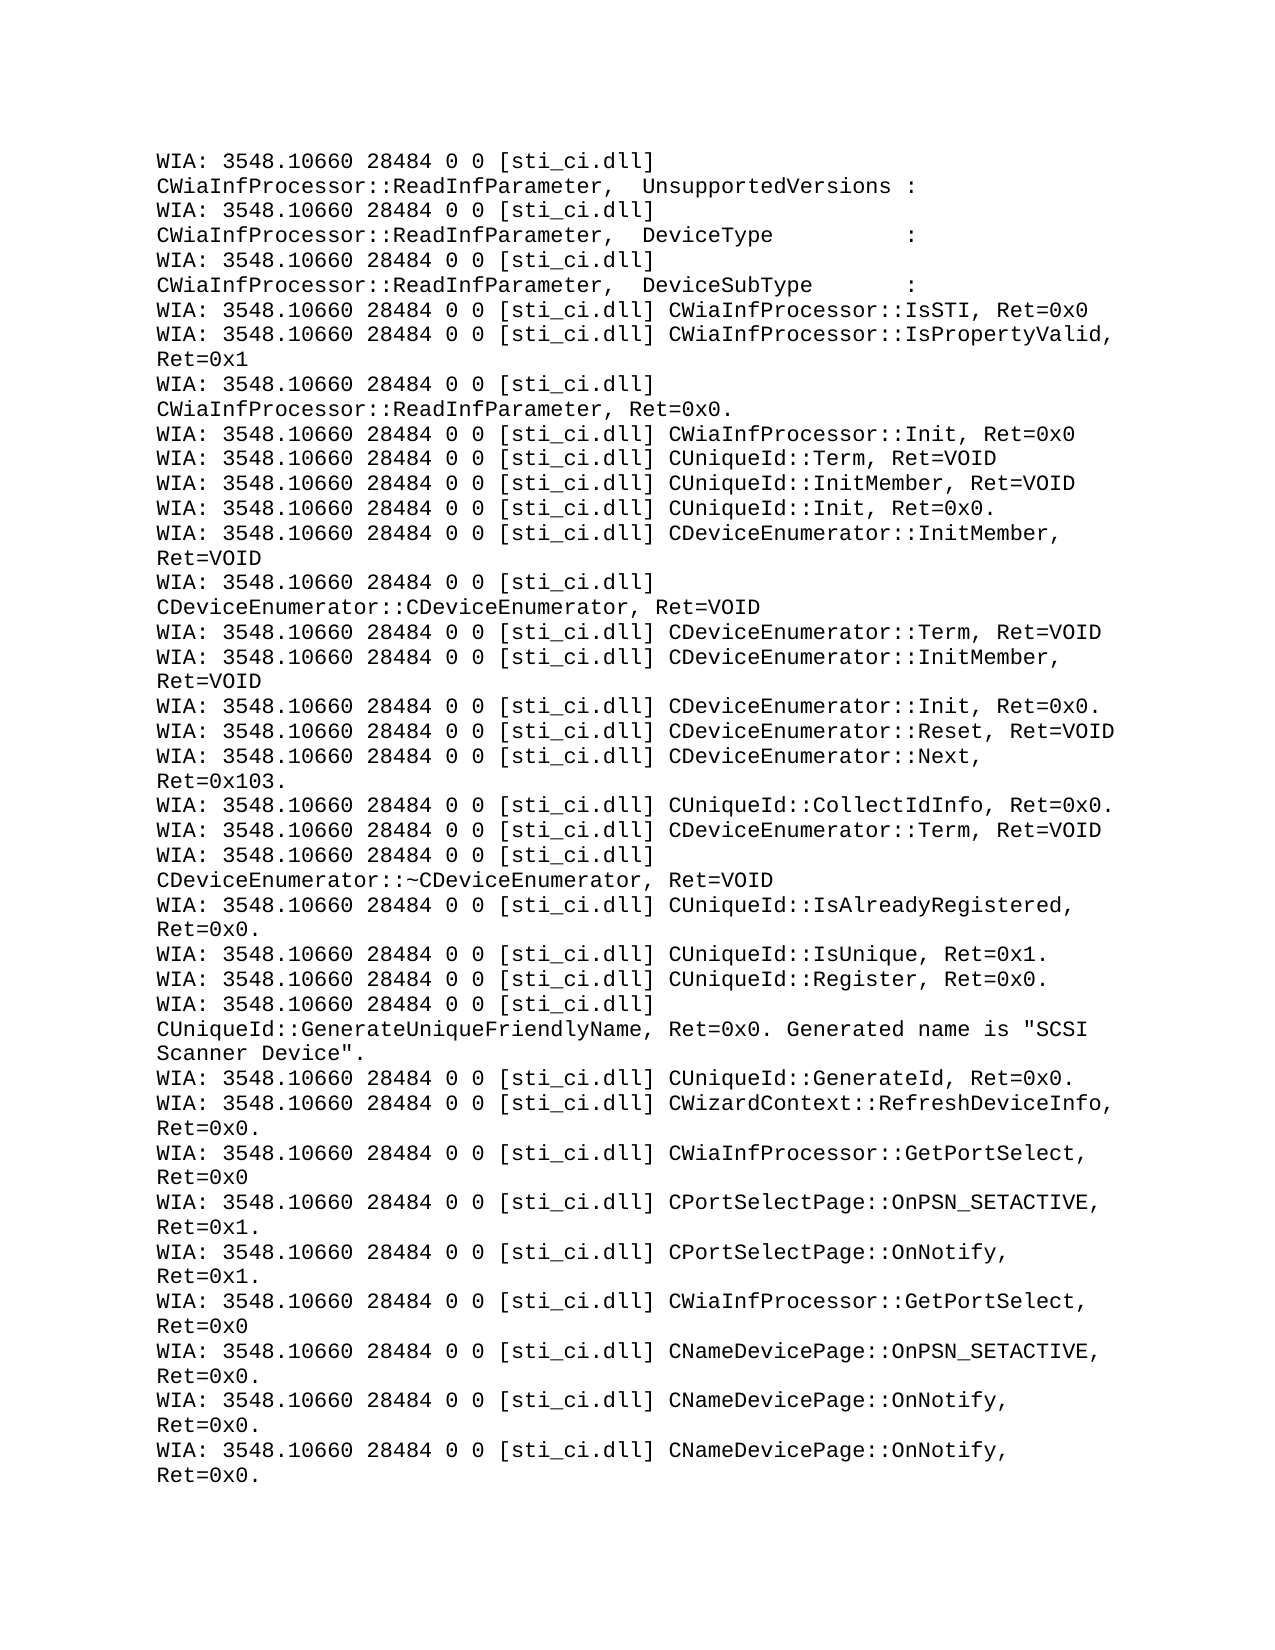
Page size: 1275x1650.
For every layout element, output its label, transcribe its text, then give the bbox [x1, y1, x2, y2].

text WIA: 3548.10660 28484 0 0 [sti_ci.dll] CUniqueId::Term, Ret=VOID [156, 447, 1118, 472]
text WIA: 3548.10660 28484 0 0 [sti_ci.dll] CWiaInfProcessor::GetPortSelect, Ret=0x0 [156, 1142, 1118, 1191]
text WIA: 3548.10660 28484 0 0 [sti_ci.dll] CWiaInfProcessor::Init, Ret=0x0 [156, 423, 1118, 447]
text WIA: 3548.10660 28484 0 0 [sti_ci.dll] CDeviceEnumerator::~CDeviceEnumerator, Ret=VOID [156, 844, 1118, 894]
text WIA: 3548.10660 28484 0 0 [sti_ci.dll] CUniqueId::Init, Ret=0x0. [156, 497, 1118, 522]
text WIA: 3548.10660 28484 0 0 [sti_ci.dll] CNameDevicePage::OnNotify, Ret=0x0. [156, 1389, 1118, 1439]
text WIA: 3548.10660 28484 0 0 [sti_ci.dll] CUniqueId::CollectIdInfo, Ret=0x0. [156, 794, 1118, 819]
text WIA: 3548.10660 28484 0 0 [sti_ci.dll] CWiaInfProcessor::ReadInfParameter, DeviceSubType : [156, 249, 1118, 299]
text WIA: 3548.10660 28484 0 0 [sti_ci.dll] CDeviceEnumerator::InitMember, Ret=VOID [156, 646, 1118, 695]
text WIA: 3548.10660 28484 0 0 [sti_ci.dll] CUniqueId::GenerateUniqueFriendlyName, Ret=0x0. Generated name is "SCSI Scanner Device". [156, 993, 1118, 1067]
text WIA: 3548.10660 28484 0 0 [sti_ci.dll] CWiaInfProcessor::IsSTI, Ret=0x0 [156, 299, 1118, 323]
text WIA: 3548.10660 28484 0 0 [sti_ci.dll] CPortSelectPage::OnNotify, Ret=0x1. [156, 1241, 1118, 1290]
text WIA: 3548.10660 28484 0 0 [sti_ci.dll] CWiaInfProcessor::IsPropertyValid, Ret=0x1 [156, 323, 1118, 373]
text WIA: 3548.10660 28484 0 0 [sti_ci.dll] CWiaInfProcessor::GetPortSelect, Ret=0x0 [156, 1290, 1118, 1340]
text WIA: 3548.10660 28484 0 0 [sti_ci.dll] CUniqueId::IsAlreadyRegistered, Ret=0x0. [156, 894, 1118, 943]
text WIA: 3548.10660 28484 0 0 [sti_ci.dll] CDeviceEnumerator::Term, Ret=VOID [156, 621, 1118, 646]
text WIA: 3548.10660 28484 0 0 [sti_ci.dll] CUniqueId::InitMember, Ret=VOID [156, 472, 1118, 497]
text WIA: 3548.10660 28484 0 0 [sti_ci.dll] CWiaInfProcessor::ReadInfParameter, UnsupportedVersions : [156, 150, 1118, 199]
text WIA: 3548.10660 28484 0 0 [sti_ci.dll] CDeviceEnumerator::Init, Ret=0x0. [156, 695, 1118, 720]
text WIA: 3548.10660 28484 0 0 [sti_ci.dll] CNameDevicePage::OnPSN_SETACTIVE, Ret=0x0. [156, 1340, 1118, 1389]
text WIA: 3548.10660 28484 0 0 [sti_ci.dll] CUniqueId::Register, Ret=0x0. [156, 968, 1118, 993]
text WIA: 3548.10660 28484 0 0 [sti_ci.dll] CNameDevicePage::OnNotify, Ret=0x0. [156, 1439, 1118, 1489]
text WIA: 3548.10660 28484 0 0 [sti_ci.dll] CDeviceEnumerator::CDeviceEnumerator, Ret=VOID [156, 571, 1118, 621]
text WIA: 3548.10660 28484 0 0 [sti_ci.dll] CPortSelectPage::OnPSN_SETACTIVE, Ret=0x1. [156, 1191, 1118, 1241]
text WIA: 3548.10660 28484 0 0 [sti_ci.dll] CWizardContext::RefreshDeviceInfo, Ret=0x0. [156, 1092, 1118, 1142]
text WIA: 3548.10660 28484 0 0 [sti_ci.dll] CDeviceEnumerator::InitMember, Ret=VOID [156, 522, 1118, 571]
text WIA: 3548.10660 28484 0 0 [sti_ci.dll] CDeviceEnumerator::Reset, Ret=VOID [156, 720, 1118, 745]
text WIA: 3548.10660 28484 0 0 [sti_ci.dll] CDeviceEnumerator::Term, Ret=VOID [156, 819, 1118, 844]
text WIA: 3548.10660 28484 0 0 [sti_ci.dll] CUniqueId::IsUnique, Ret=0x1. [156, 943, 1118, 968]
text WIA: 3548.10660 28484 0 0 [sti_ci.dll] CDeviceEnumerator::Next, Ret=0x103. [156, 745, 1118, 794]
text WIA: 3548.10660 28484 0 0 [sti_ci.dll] CWiaInfProcessor::ReadInfParameter, Ret=0x0. [156, 373, 1118, 423]
text WIA: 3548.10660 28484 0 0 [sti_ci.dll] CUniqueId::GenerateId, Ret=0x0. [156, 1067, 1118, 1092]
text WIA: 3548.10660 28484 0 0 [sti_ci.dll] CWiaInfProcessor::ReadInfParameter, DeviceType : [156, 199, 1118, 249]
